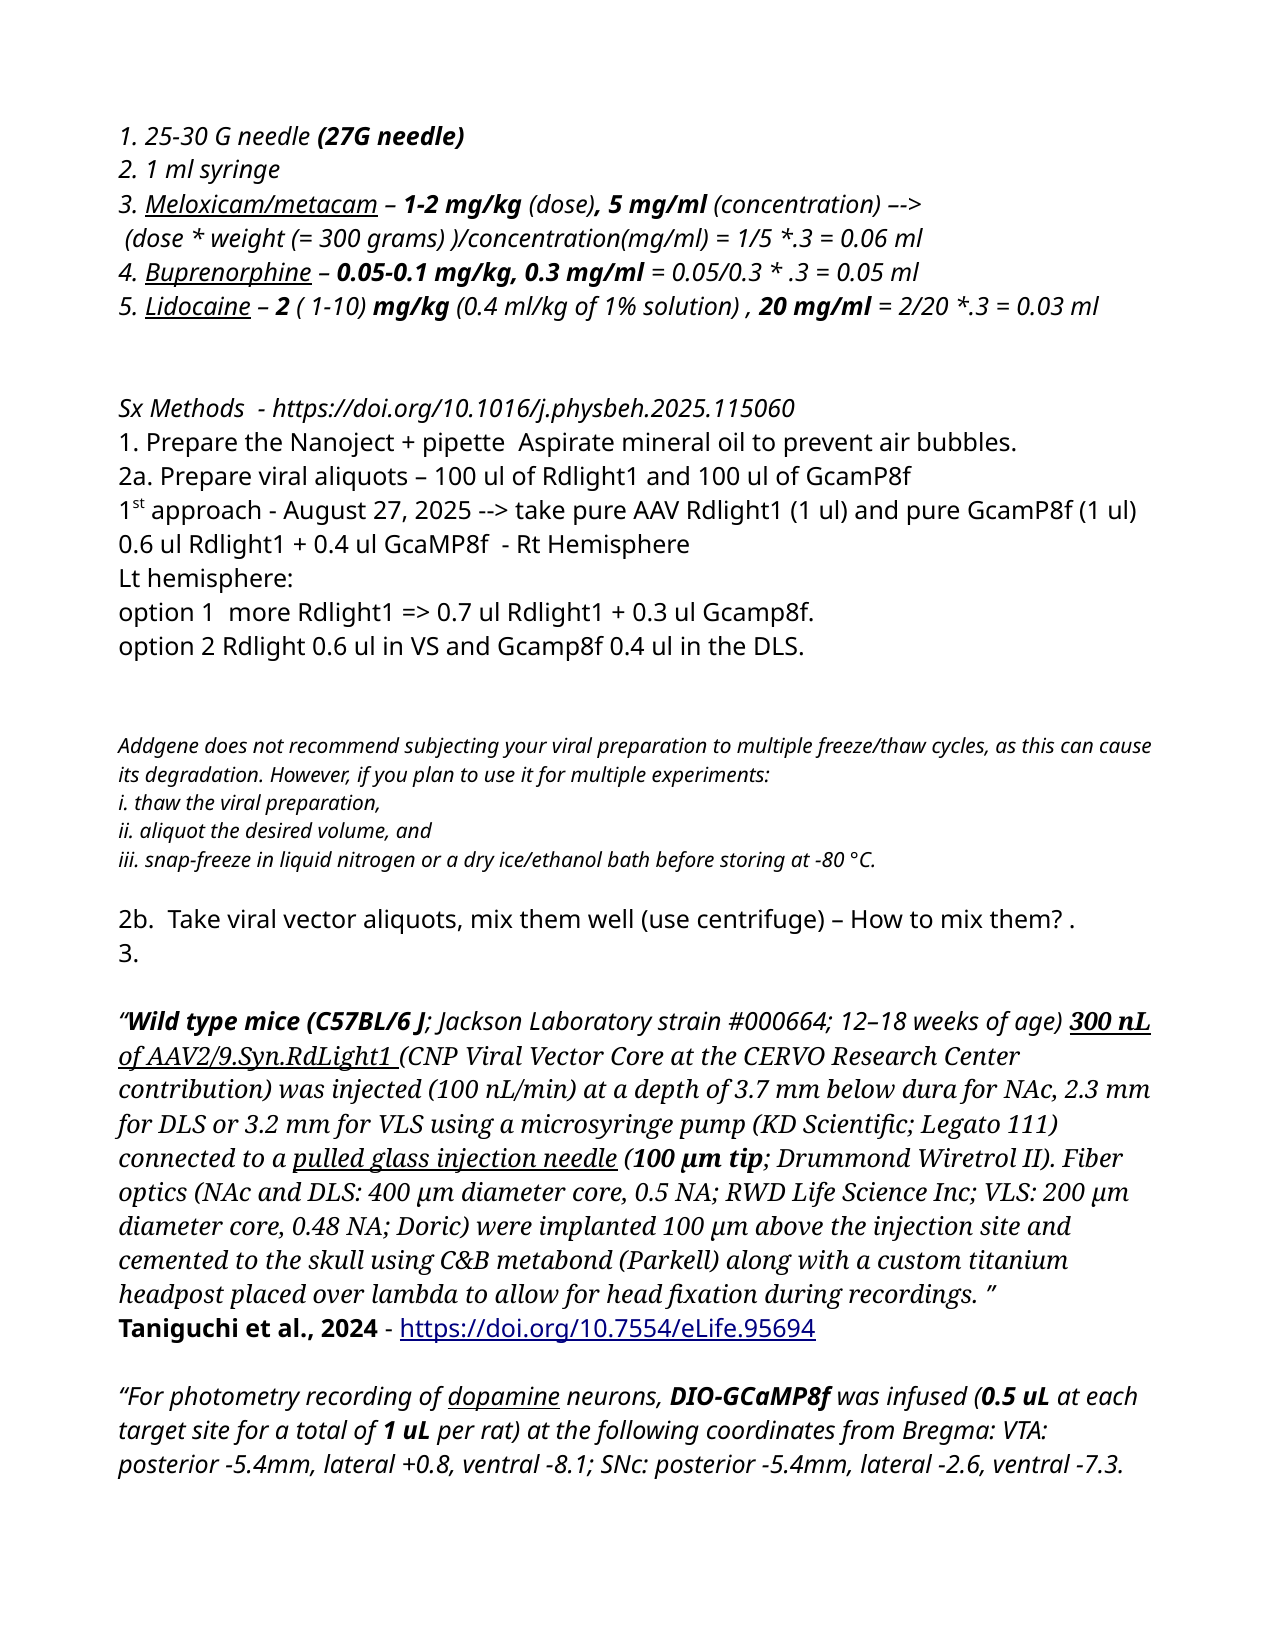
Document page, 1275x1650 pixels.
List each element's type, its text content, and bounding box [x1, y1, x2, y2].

text (dose * weight (= 300 grams) )/concentration(mg/ml) = 1/5 *.3 = 0.06 ml [118, 220, 1157, 254]
text 1. 25-30 G needle (27G needle) [118, 118, 1157, 152]
text option 2 Rdlight 0.6 ul in VS and Gcamp8f 0.4 ul in the DLS. [118, 629, 1157, 663]
text Taniguchi et al., 2024 - https://doi.org/10.7554/eLife.95694 [118, 1311, 1157, 1345]
text i. thaw the viral preparation, [118, 788, 1157, 817]
text “Wild type mice (C57BL/6 J; Jackson Laboratory strain #000664; 12–18 weeks of age) 300 nL of AAV2/9.Syn.RdLight1 (CNP Viral Vector Core at the CERVO Research Center contribution) was injected (100 nL/min) at a depth of 3.7 mm below dura for NAc, 2.3 mm for DLS or 3.2 mm for VLS using a microsyringe pump (KD Scientific; Legato 111) connected to a pulled glass injection needle (100 μm tip; Drummond Wiretrol II). Fiber optics (NAc and DLS: 400 μm diameter core, 0.5 NA; RWD Life Science Inc; VLS: 200 μm diameter core, 0.48 NA; Doric) were implanted 100 μm above the injection site and cemented to the skull using C&B metabond (Parkell) along with a custom titanium headpost placed over lambda to allow for head fixation during recordings. ” [118, 1004, 1157, 1311]
text ii. aliquot the desired volume, and [118, 817, 1157, 845]
text 3. [118, 936, 1157, 970]
text 4. Buprenorphine – 0.05-0.1 mg/kg, 0.3 mg/ml = 0.05/0.3 * .3 = 0.05 ml [118, 254, 1157, 288]
text 2a. Prepare viral aliquots – 100 ul of Rdlight1 and 100 ul of GcamP8f [118, 459, 1157, 493]
text Sx Methods - https://doi.org/10.1016/j.physbeh.2025.115060 [118, 391, 1157, 425]
text 3. Meloxicam/metacam – 1-2 mg/kg (dose), 5 mg/ml (concentration) –-> [118, 186, 1157, 220]
text iii. snap-freeze in liquid nitrogen or a dry ice/ethanol bath before storing at -80 °C. [118, 845, 1157, 873]
text 2. 1 ml syringe [118, 152, 1157, 186]
text Addgene does not recommend subjecting your viral preparation to multiple freeze/thaw cycles, as this can cause its degradation. However, if you plan to use it for multiple experiments: [118, 731, 1157, 788]
text Lt hemisphere: [118, 561, 1157, 595]
text 5. Lidocaine – 2 ( 1-10) mg/kg (0.4 ml/kg of 1% solution) , 20 mg/ml = 2/20 *.3 = 0.03 ml [118, 288, 1157, 322]
text “For photometry recording of dopamine neurons, DIO-GCaMP8f was infused (0.5 uL at each target site for a total of 1 uL per rat) at the following coordinates from Bregma: VTA: posterior -5.4mm, lateral +0.8, ventral -8.1; SNc: posterior -5.4mm, lateral -2.6, ventral -7.3. [118, 1379, 1157, 1481]
text option 1 more Rdlight1 => 0.7 ul Rdlight1 + 0.3 ul Gcamp8f. [118, 595, 1157, 629]
text 1st approach - August 27, 2025 --> take pure AAV Rdlight1 (1 ul) and pure GcamP8f (1 ul) [118, 493, 1157, 527]
text 1. Prepare the Nanoject + pipette Aspirate mineral oil to prevent air bubbles. [118, 425, 1157, 459]
text 0.6 ul Rdlight1 + 0.4 ul GcaMP8f - Rt Hemisphere [118, 527, 1157, 561]
text 2b. Take viral vector aliquots, mix them well (use centrifuge) – How to mix them? . [118, 902, 1157, 936]
